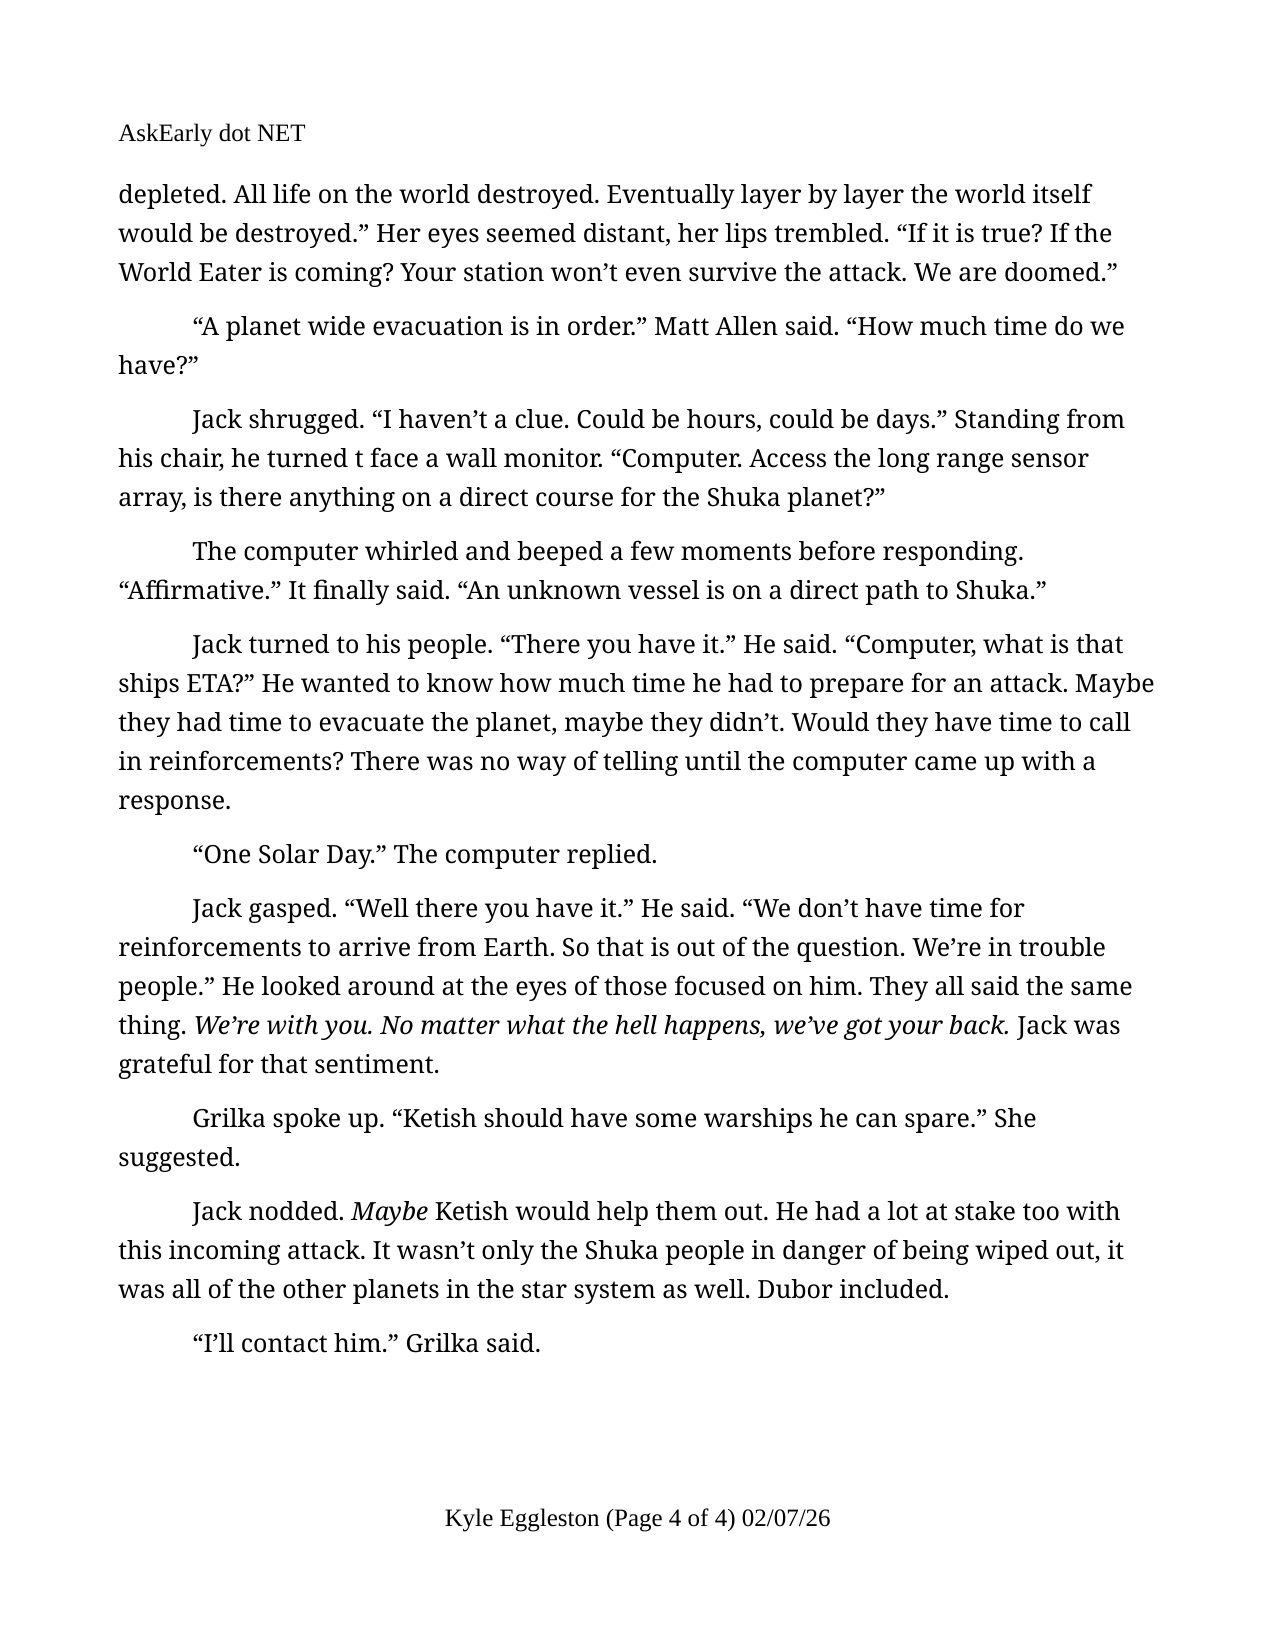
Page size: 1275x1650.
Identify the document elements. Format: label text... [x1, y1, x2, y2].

text The computer whirled and beeped a few moments before responding. “Affirmative.” It finally said. “An unknown vessel is on a direct path to Shuka.” [118, 533, 1157, 607]
text depleted. All life on the world destroyed. Eventually layer by layer the world itself would be destroyed.” Her eyes seemed distant, her lips trembled. “If it is true? If the World Eater is coming? Your station won’t even survive the attack. We are doomed.” [118, 176, 1157, 289]
text Jack gasped. “Well there you have it.” He said. “We don’t have time for reinforcements to arrive from Earth. So that is out of the question. We’re in trouble people.” He looked around at the eyes of those focused on him. They all said the same thing. We’re with you. No matter what the hell happens, we’ve got your back. Jack was grateful for that sentiment. [118, 891, 1157, 1081]
text Jack nodded. Maybe Ketish would help them out. He had a lot at stake too with this incoming attack. It wasn’t only the Shuka people in danger of being wiped out, it was all of the other planets in the star system as well. Dubor included. [118, 1194, 1157, 1306]
text “One Solar Day.” The computer replied. [118, 837, 1157, 871]
text Jack shrugged. “I haven’t a clue. Could be hours, could be days.” Standing from his chair, he turned t face a wall monitor. “Computer. Access the long range sensor array, is there anything on a direct course for the Shuka planet?” [118, 401, 1157, 514]
text Jack turned to his people. “There you have it.” He said. “Computer, what is that ships ETA?” He wanted to know how much time he had to prepare for an attack. Maybe they had time to evacuate the planet, maybe they didn’t. Would they have time to call in reinforcements? There was no way of telling until the computer came up with a response. [118, 626, 1157, 817]
text Grilka spoke up. “Ketish should have some warships he can spare.” She suggested. [118, 1101, 1157, 1174]
text “I’ll contact him.” Grilka said. [118, 1326, 1157, 1360]
text “A planet wide evacuation is in order.” Matt Allen said. “How much time do we have?” [118, 308, 1157, 382]
